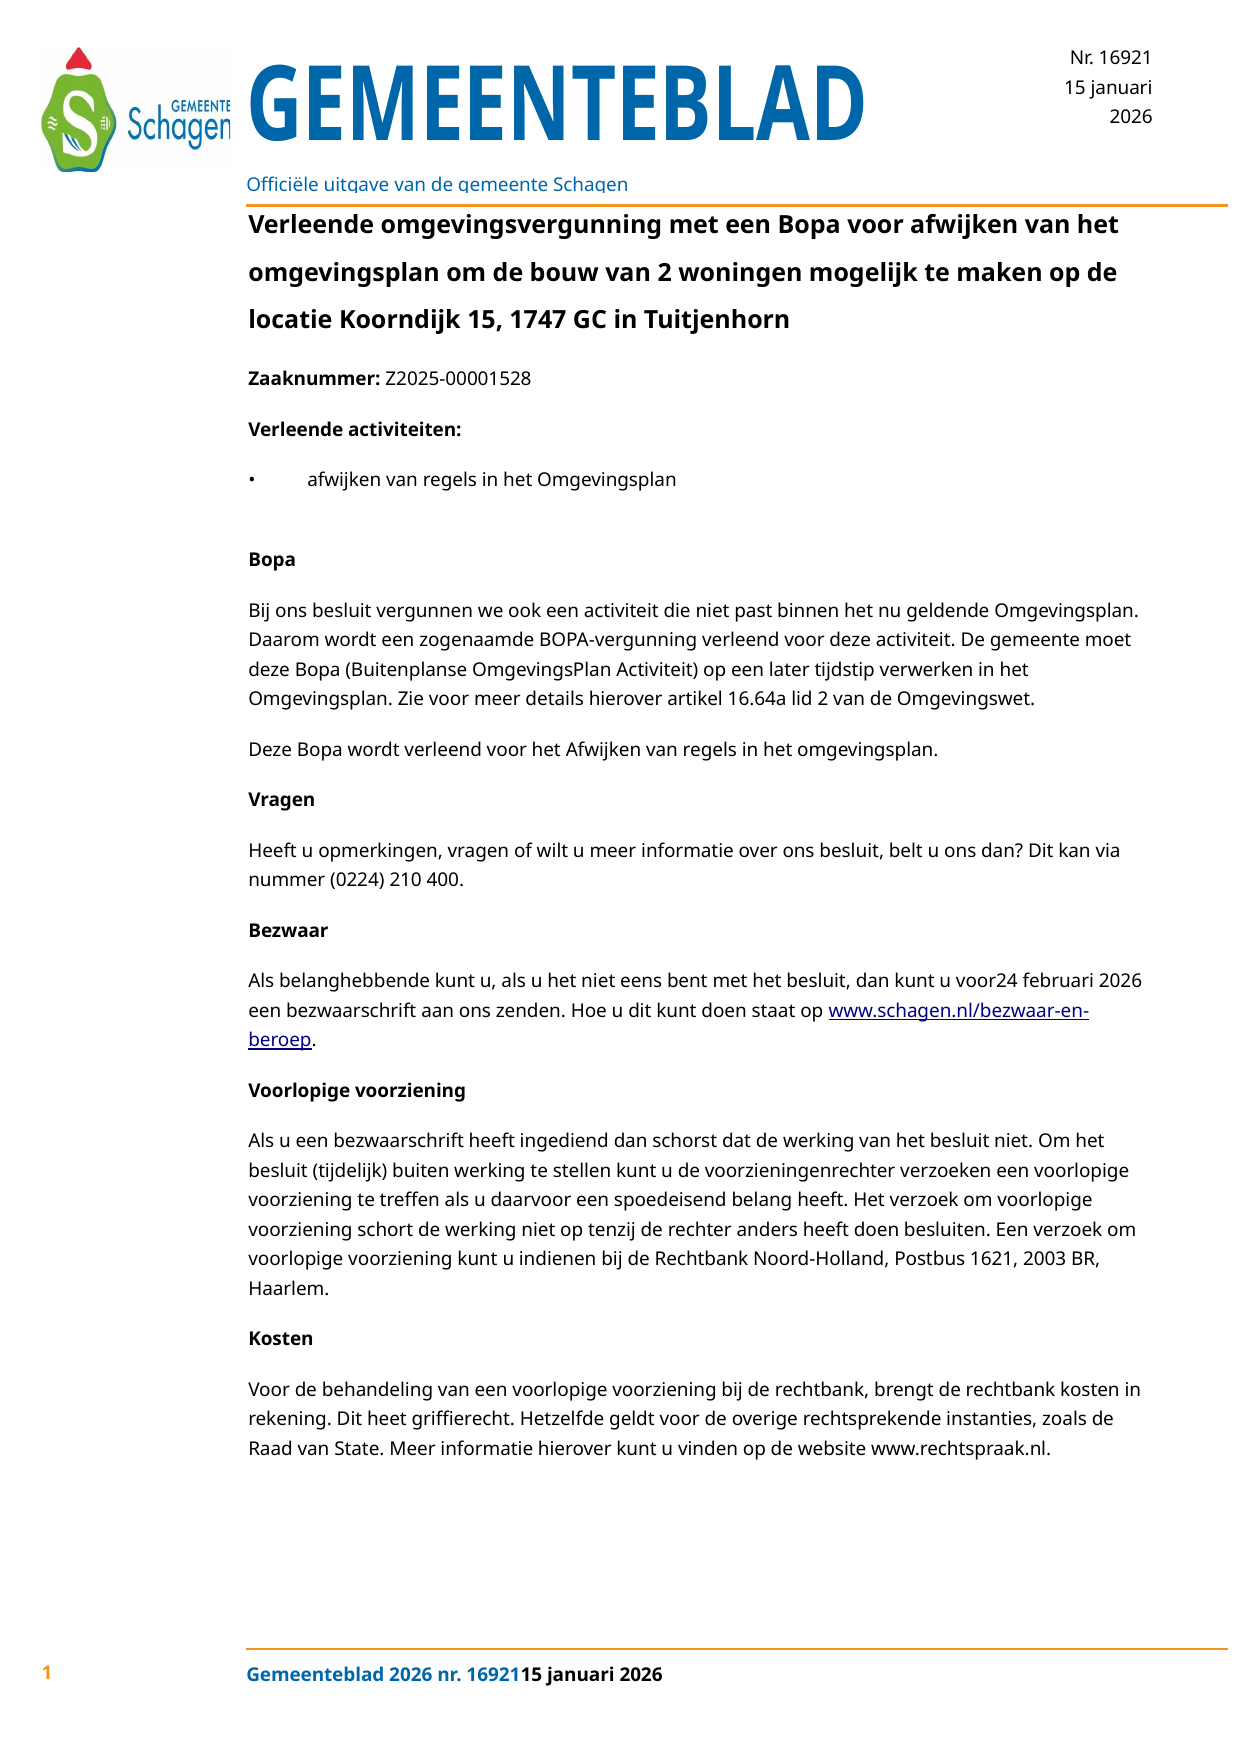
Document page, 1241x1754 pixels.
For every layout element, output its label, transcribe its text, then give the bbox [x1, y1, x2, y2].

text Bij ons besluit vergunnen we ook een activiteit die niet past binnen het nu geldende Omgevingsplan. Daarom wordt een zogenaamde BOPA-vergunning verleend voor deze activiteit. De gemeente moet deze Bopa (Buitenplanse OmgevingsPlan Activiteit) op een later tijdstip verwerken in het Omgevingsplan. Zie voor meer details hierover artikel 16.64a lid 2 van de Omgevingswet. [248, 597, 1152, 711]
text Bopa [248, 546, 1152, 572]
list afwijken van regels in het Omgevingsplan [248, 466, 1152, 492]
text Als belanghebbende kunt u, als u het niet eens bent met het besluit, dan kunt u voor24 februari 2026 een bezwaarschrift aan ons zenden. Hoe u dit kunt doen staat op www.schagen.nl/bezwaar-en-beroep. [248, 967, 1152, 1052]
text Kosten [248, 1326, 1152, 1351]
text Als u een bezwaarschrift heeft ingediend dan schorst dat de werking van het besluit niet. Om het besluit (tijdelijk) buiten werking te stellen kunt u de voorzieningenrechter verzoeken een voorlopige voorziening te treffen als u daarvoor een spoedeisend belang heeft. Het verzoek om voorlopige voorziening schort de werking niet op tenzij de rechter anders heeft doen besluiten. Een verzoek om voorlopige voorziening kunt u indienen bij de Rechtbank Noord-Holland, Postbus 1621, 2003 BR, Haarlem. [248, 1127, 1152, 1301]
text Verleende omgevingsvergunning met een Bopa voor afwijken van het omgevingsplan om de bouw van 2 woningen mogelijk te maken op de locatie Koorndijk 15, 1747 GC in Tuitjenhorn [248, 207, 1152, 336]
text Deze Bopa wordt verleend voor het Afwijken van regels in het omgevingsplan. [248, 736, 1152, 762]
text Heeft u opmerkingen, vragen of wilt u meer informatie over ons besluit, belt u ons dan? Dit kan via nummer (0224) 210 400. [248, 837, 1152, 892]
text Vragen [248, 786, 1152, 812]
text Voor de behandeling van een voorlopige voorziening bij de rechtbank, brengt de rechtbank kosten in rekening. Dit heet griffierecht. Hetzelfde geldt voor de overige rechtsprekende instanties, zoals de Raad van State. Meer informatie hierover kunt u vinden op de website www.rechtspraak.nl. [248, 1376, 1152, 1461]
text Bezwaar [248, 917, 1152, 942]
text Voorlopige voorziening [248, 1077, 1152, 1102]
picture [41, 47, 231, 172]
text Zaaknummer: Z2025-00001528 [248, 366, 1152, 391]
text Verleende activiteiten: [248, 416, 1152, 442]
